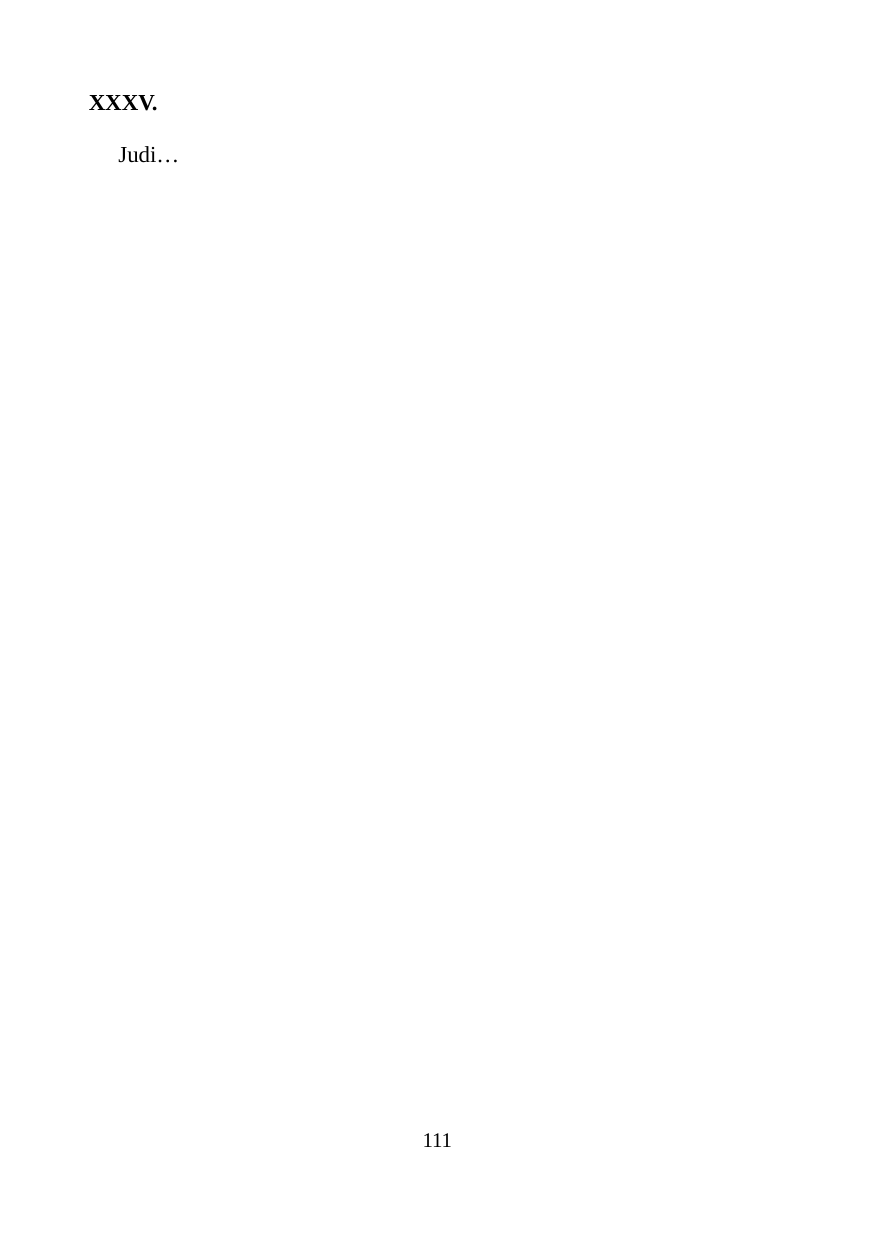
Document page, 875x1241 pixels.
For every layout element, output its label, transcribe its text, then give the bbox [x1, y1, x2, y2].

subtitle XXXV. [88, 88, 786, 115]
text Judi… [88, 141, 786, 168]
